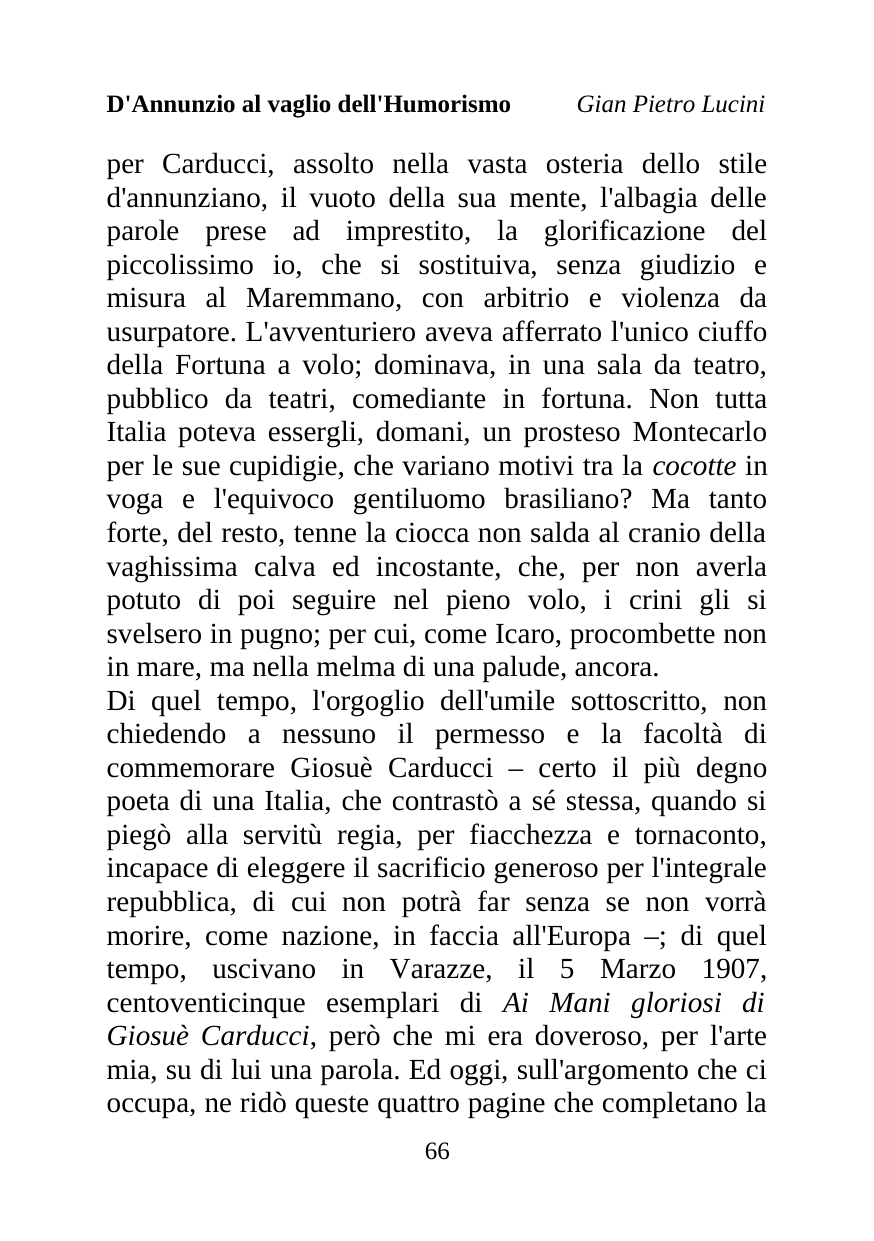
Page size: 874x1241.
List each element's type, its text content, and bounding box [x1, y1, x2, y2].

text Di quel tempo, l'orgoglio dell'umile sottoscritto, non chiedendo a nessuno il permesso e la facoltà di commemorare Giosuè Carducci – certo il più degno poeta di una Italia, che contrastò a sé stessa, quando si piegò alla servitù regia, per fiacchezza e tornaconto, incapace di eleggere il sacrificio generoso per l'integrale repubblica, di cui non potrà far senza se non vorrà morire, come nazione, in faccia all'Europa –; di quel tempo, uscivano in Varazze, il 5 Marzo 1907, centoventicinque esemplari di Ai Mani gloriosi di Giosuè Carducci, però che mi era doveroso, per l'arte mia, su di lui una parola. Ed oggi, sull'argomento che ci occupa, ne ridò queste quattro pagine che completano la [106, 683, 768, 1119]
text per Carducci, assolto nella vasta osteria dello stile d'annunziano, il vuoto della sua mente, l'albagia delle parole prese ad imprestito, la glorificazione del piccolissimo io, che si sostituiva, senza giudizio e misura al Maremmano, con arbitrio e violenza da usurpatore. L'avventuriero aveva afferrato l'unico ciuffo della Fortuna a volo; dominava, in una sala da teatro, pubblico da teatri, comediante in fortuna. Non tutta Italia poteva essergli, domani, un prosteso Montecarlo per le sue cupidigie, che variano motivi tra la cocotte in voga e l'equivoco gentiluomo brasiliano? Ma tanto forte, del resto, tenne la ciocca non salda al cranio della vaghissima calva ed incostante, che, per non averla potuto di poi seguire nel pieno volo, i crini gli si svelsero in pugno; per cui, come Icaro, procombette non in mare, ma nella melma di una palude, ancora. [106, 146, 768, 683]
